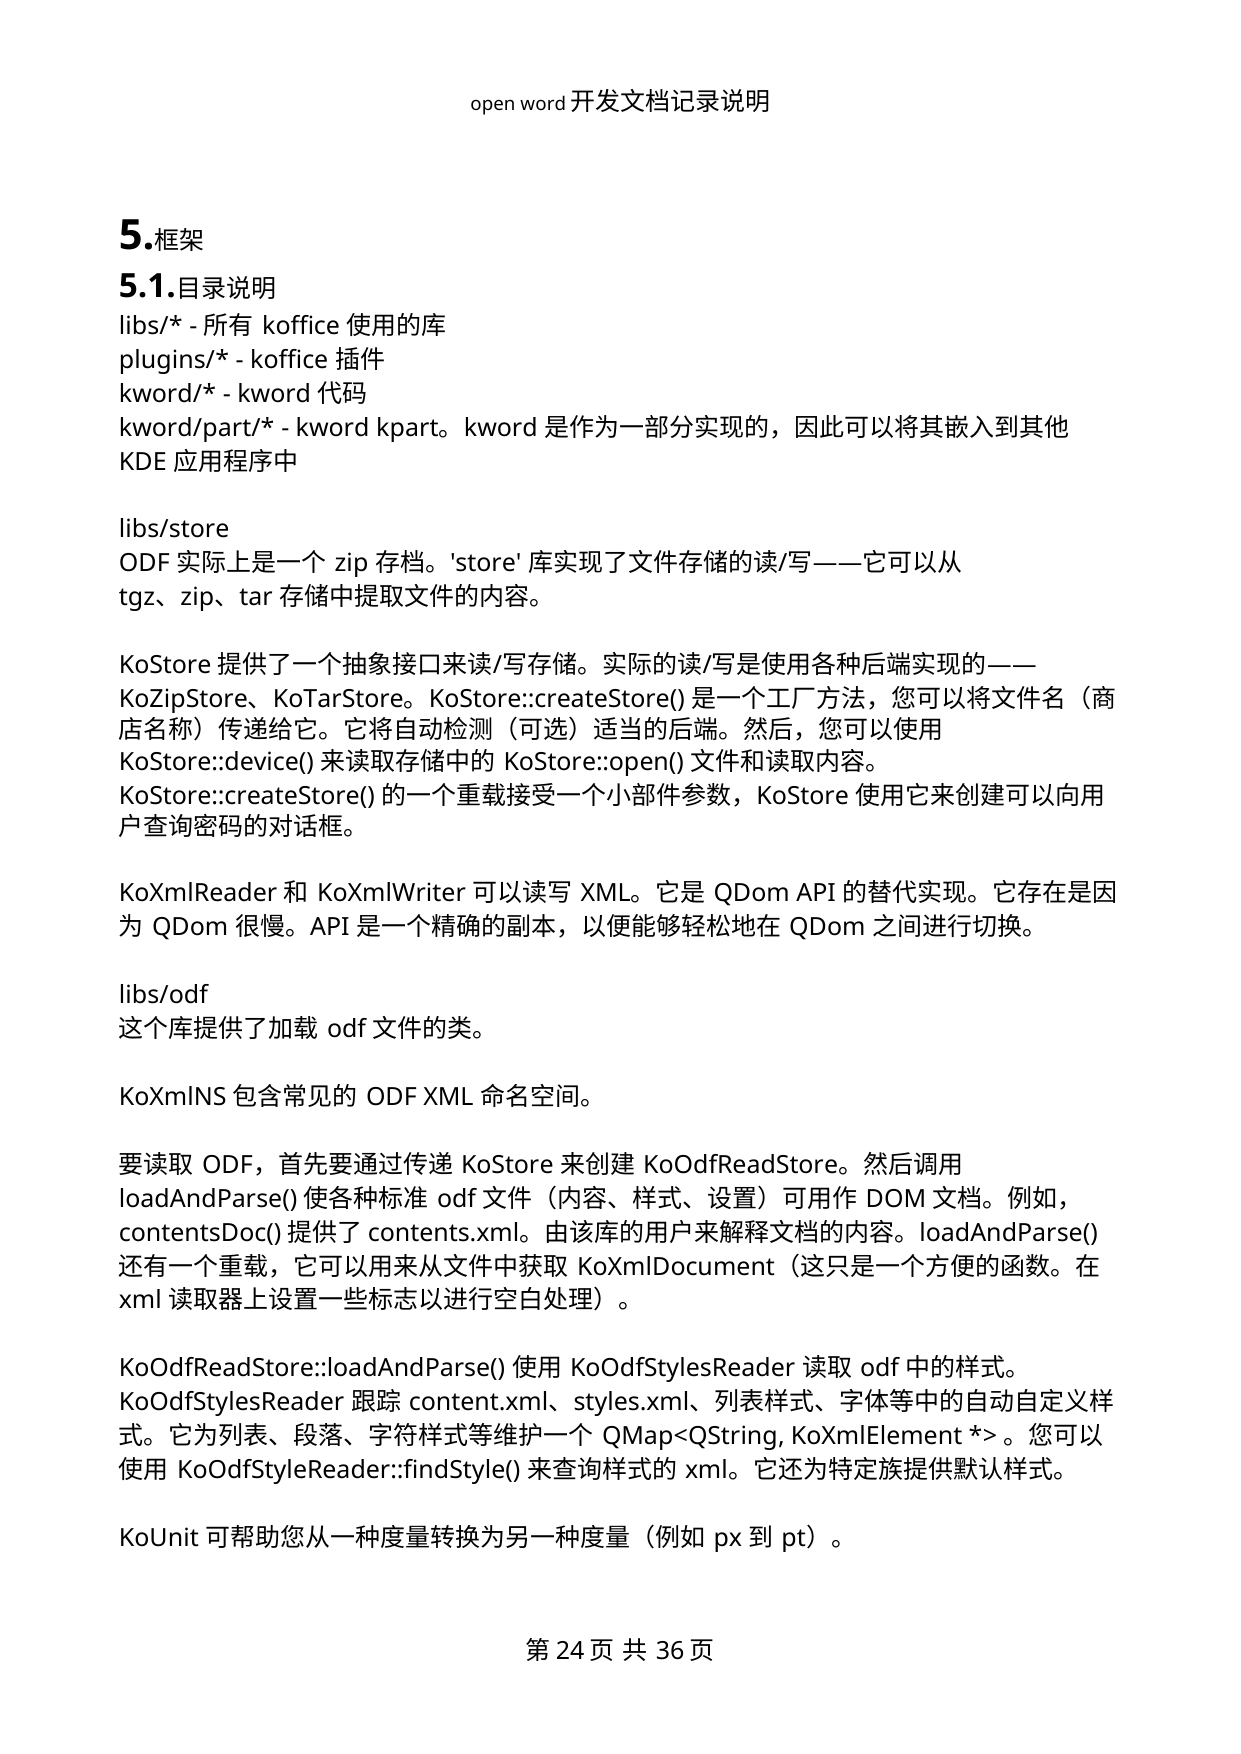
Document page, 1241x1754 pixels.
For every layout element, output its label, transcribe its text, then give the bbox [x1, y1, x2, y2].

text 这个库提供了加载 odf 文件的类。 [119, 1011, 1121, 1045]
text kword/* - kword 代码 [119, 376, 1121, 409]
text plugins/* - koffice 插件 [119, 342, 1121, 376]
text libs/store [119, 511, 1121, 545]
text KoUnit 可帮助您从一种度量转换为另一种度量（例如 px 到 pt）。 [119, 1520, 1121, 1554]
text kword/part/* - kword kpart。kword 是作为一部分实现的，因此可以将其嵌入到其他 KDE 应用程序中 [119, 409, 1121, 477]
text 要读取 ODF，首先要通过传递 KoStore 来创建 KoOdfReadStore。然后调用 loadAndParse() 使各种标准 odf 文件（内容、样式、设置）可用作 DOM 文档。例如，contentsDoc() 提供了contents.xml。由该库的用户来解释文档的内容。loadAndParse() 还有一个重载，它可以用来从文件中获取 KoXmlDocument（这只是一个方便的函数。在 xml 读取器上设置一些标志以进行空白处理）。 [119, 1147, 1121, 1316]
text ODF 实际上是一个 zip 存档。'store' 库实现了文件存储的读/写——它可以从 tgz、zip、tar 存储中提取文件的内容。 [119, 545, 1121, 613]
text KoOdfReadStore::loadAndParse() 使用 KoOdfStylesReader 读取 odf 中的样式。KoOdfStylesReader 跟踪 content.xml、styles.xml、列表样式、字体等中的自动自定义样式。它为列表、段落、字符样式等维护一个 QMap<QString, KoXmlElement *> 。您可以使用 KoOdfStyleReader::findStyle() 来查询样式的 xml。它还为特定族提供默认样式。 [119, 1350, 1121, 1486]
text KoStore 提供了一个抽象接口来读/写存储。实际的读/写是使用各种后端实现的——KoZipStore、KoTarStore。KoStore::createStore() 是一个工厂方法，您可以将文件名（商店名称）传递给它。它将自动检测（可选）适当的后端。然后，您可以使用 KoStore::device() 来读取存储中的 KoStore::open() 文件和读取内容。KoStore::createStore() 的一个重载接受一个小部件参数，KoStore 使用它来创建可以向用户查询密码的对话框。 [119, 647, 1121, 841]
subtitle 框架 [119, 205, 1121, 262]
text libs/* - 所有 koffice 使用的库 [119, 308, 1121, 342]
text KoXmlNS 包含常见的 ODF XML 命名空间。 [119, 1079, 1121, 1113]
text KoXmlReader 和 KoXmlWriter 可以读写 XML。它是 QDom API 的替代实现。它存在是因为 QDom 很慢。API 是一个精确的副本，以便能够轻松地在 QDom 之间进行切换。 [119, 875, 1121, 943]
subtitle 目录说明 [119, 262, 1121, 308]
text libs/odf [119, 977, 1121, 1011]
